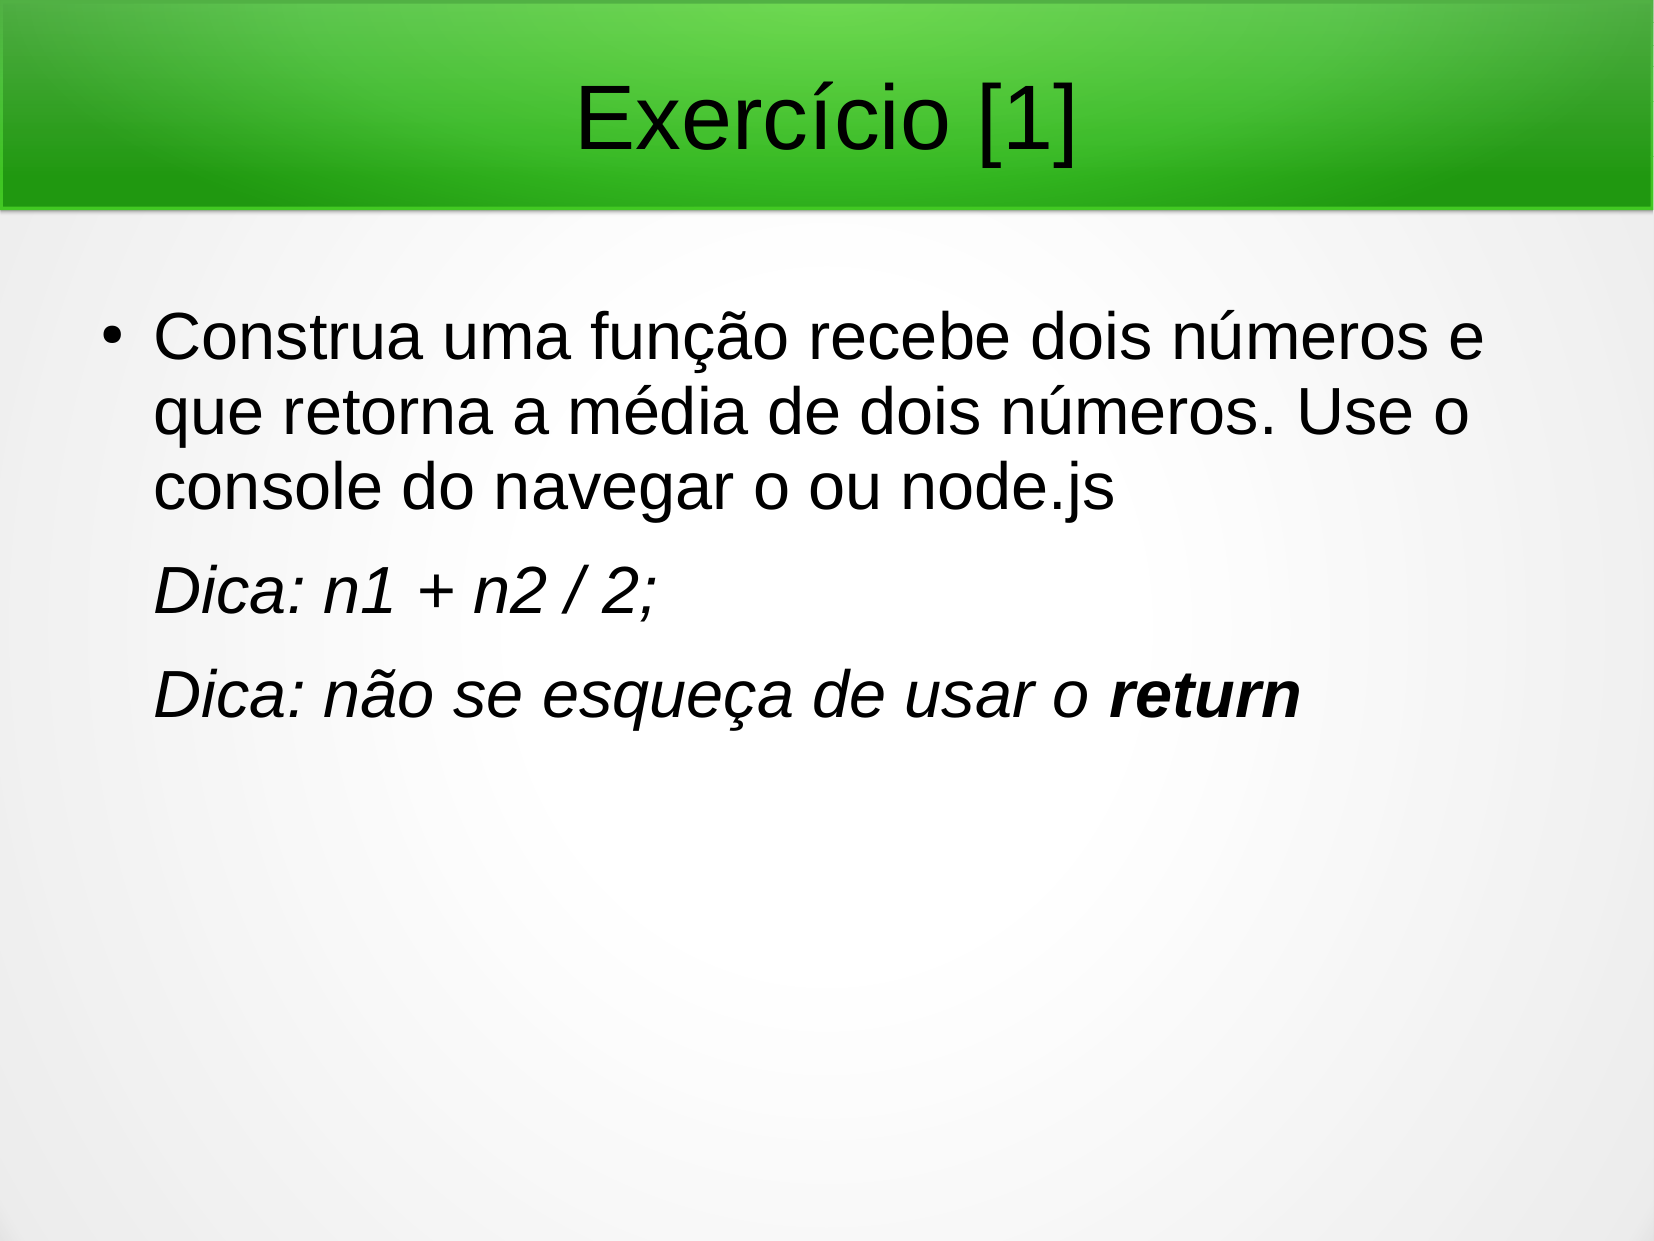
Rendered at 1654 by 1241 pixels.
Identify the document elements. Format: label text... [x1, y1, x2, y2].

list Construa uma função recebe dois números e que retorna a média de dois números. Use o console do navegar o ou node.js Dica: n1 + n2 / 2; Dica: não se esqueça de usar o return [82, 299, 1571, 1019]
title Exercício [1] [82, 47, 1571, 189]
